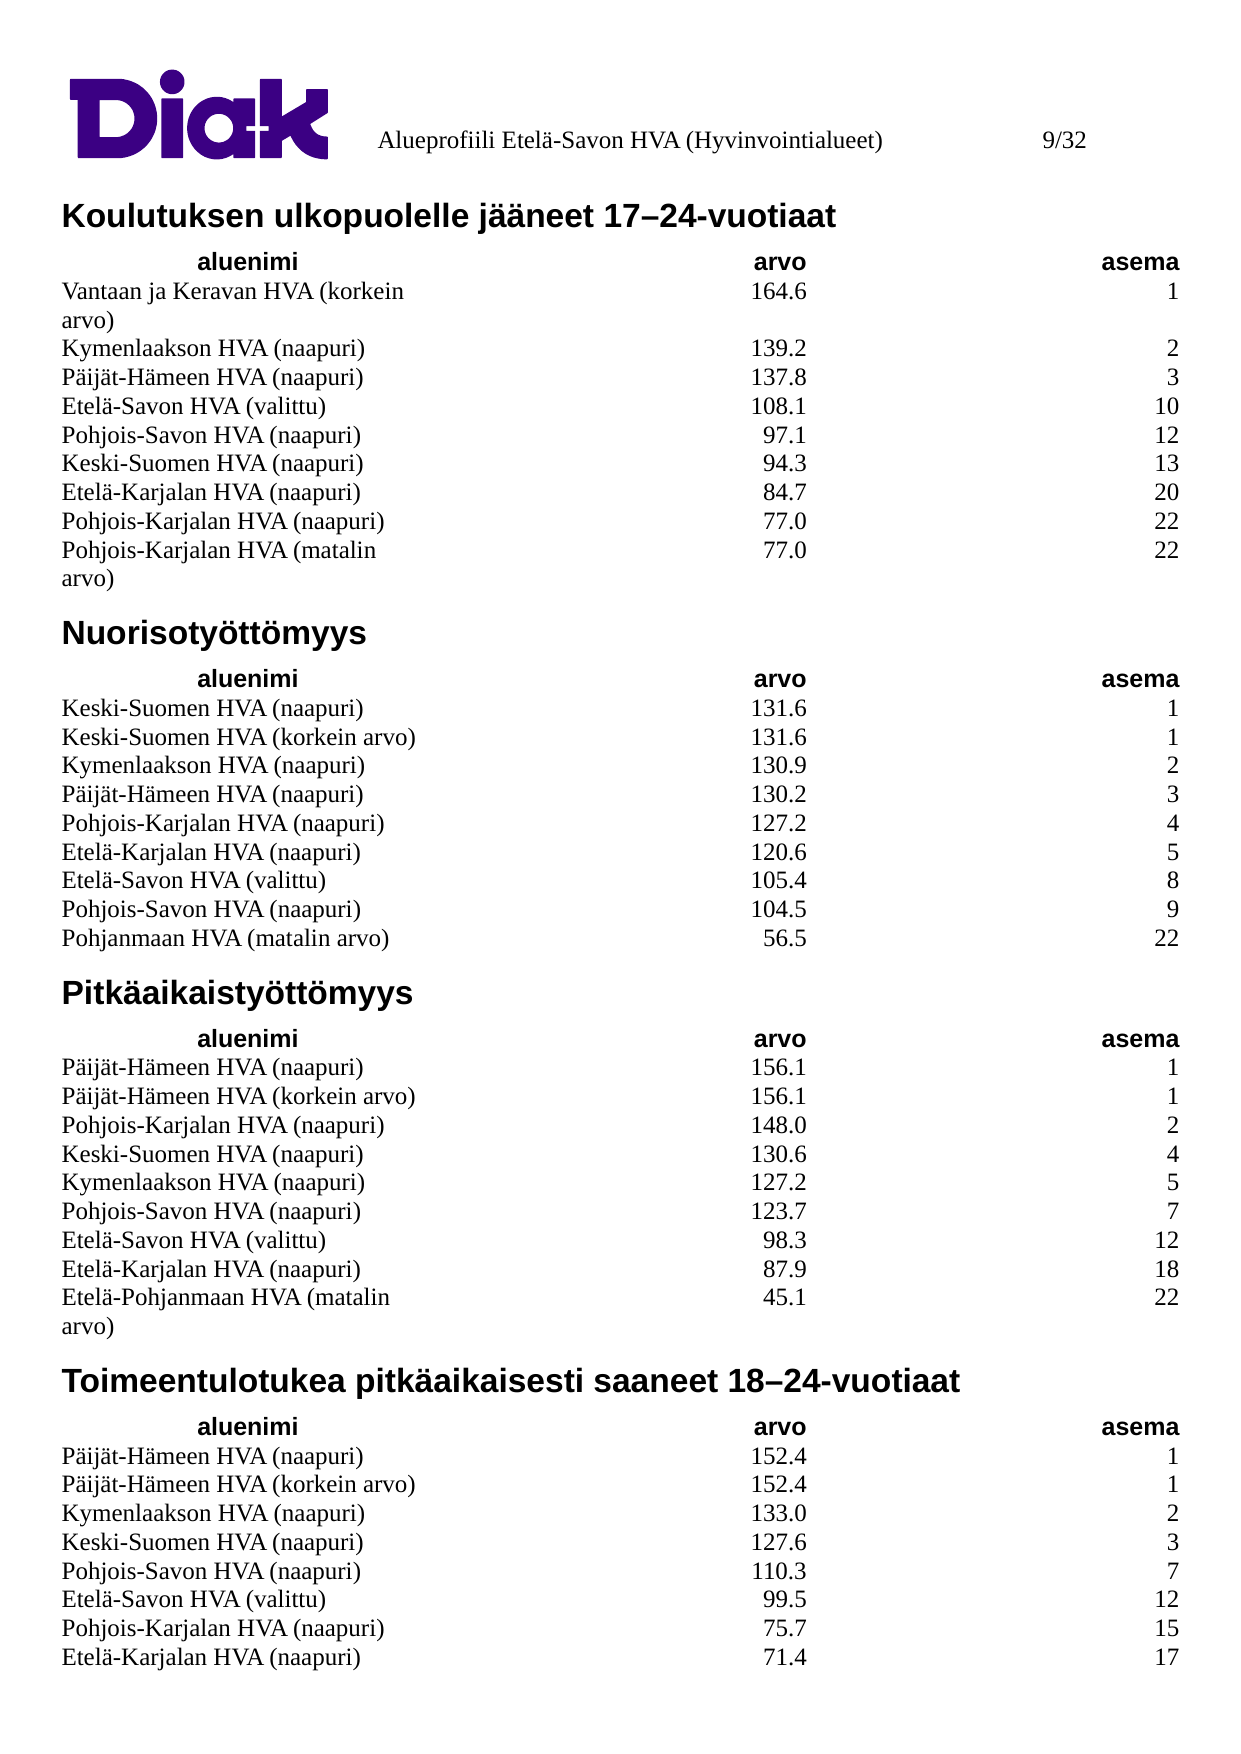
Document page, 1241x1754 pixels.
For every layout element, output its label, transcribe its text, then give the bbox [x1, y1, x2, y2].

table_cell Päijät-Hämeen HVA (korkein arvo) [61, 1081, 434, 1110]
table_cell Keski-Suomen HVA (naapuri) [61, 1139, 434, 1167]
table_cell Keski-Suomen HVA (korkein arvo) [61, 722, 434, 751]
table_cell Etelä-Karjalan HVA (naapuri) [61, 1254, 434, 1282]
table_cell 22 [806, 535, 1179, 592]
table_cell 22 [806, 1283, 1179, 1340]
subtitle Toimeentulotukea pitkäaikaisesti saaneet 18–24-vuotiaat [61, 1361, 1179, 1399]
table_cell 12 [806, 1225, 1179, 1254]
table_cell 56.5 [434, 923, 806, 952]
table_cell 120.6 [434, 837, 806, 866]
table_cell 8 [806, 866, 1179, 894]
table_header aluenimi [61, 1412, 434, 1441]
table_header arvo [434, 664, 806, 693]
table_header arvo [434, 247, 806, 276]
table_cell 20 [806, 477, 1179, 506]
table_cell 130.9 [434, 751, 806, 779]
table_cell 123.7 [434, 1196, 806, 1225]
table_cell 3 [806, 779, 1179, 808]
table_cell Pohjois-Savon HVA (naapuri) [61, 1556, 434, 1584]
table_header arvo [434, 1024, 806, 1052]
table_cell 133.0 [434, 1498, 806, 1527]
table_cell Kymenlaakson HVA (naapuri) [61, 334, 434, 362]
table_cell 1 [806, 722, 1179, 751]
table_cell 97.1 [434, 420, 806, 448]
table_cell 148.0 [434, 1110, 806, 1139]
table_cell 127.2 [434, 1168, 806, 1196]
table_cell Päijät-Hämeen HVA (naapuri) [61, 1441, 434, 1469]
table_cell 12 [806, 420, 1179, 448]
table_cell Etelä-Savon HVA (valittu) [61, 1585, 434, 1613]
table_header aluenimi [61, 664, 434, 693]
table_cell Pohjois-Savon HVA (naapuri) [61, 894, 434, 923]
table_cell 77.0 [434, 506, 806, 535]
table_cell 17 [806, 1642, 1179, 1671]
table_cell 13 [806, 449, 1179, 477]
table_cell 7 [806, 1196, 1179, 1225]
table_cell 98.3 [434, 1225, 806, 1254]
table_cell Kymenlaakson HVA (naapuri) [61, 1168, 434, 1196]
table_cell 1 [806, 1053, 1179, 1081]
table_cell Päijät-Hämeen HVA (naapuri) [61, 1053, 434, 1081]
table_cell 156.1 [434, 1053, 806, 1081]
table_cell 99.5 [434, 1585, 806, 1613]
table_cell 130.2 [434, 779, 806, 808]
subtitle Pitkäaikaistyöttömyys [61, 973, 1179, 1011]
table_cell Pohjois-Karjalan HVA (naapuri) [61, 506, 434, 535]
table_cell 156.1 [434, 1081, 806, 1110]
table_cell Vantaan ja Keravan HVA (korkein arvo) [61, 276, 434, 333]
table_cell 104.5 [434, 894, 806, 923]
table_cell 1 [806, 693, 1179, 722]
table_cell 2 [806, 751, 1179, 779]
table_cell Etelä-Karjalan HVA (naapuri) [61, 1642, 434, 1671]
table_header asema [806, 1412, 1179, 1441]
table_cell 4 [806, 808, 1179, 837]
table_cell 15 [806, 1613, 1179, 1642]
table_cell Pohjois-Savon HVA (naapuri) [61, 1196, 434, 1225]
table_cell 5 [806, 1168, 1179, 1196]
table_cell Etelä-Karjalan HVA (naapuri) [61, 477, 434, 506]
table_cell 1 [806, 1441, 1179, 1469]
table_cell Päijät-Hämeen HVA (naapuri) [61, 779, 434, 808]
table_cell Keski-Suomen HVA (naapuri) [61, 449, 434, 477]
table_cell 7 [806, 1556, 1179, 1584]
table_cell 130.6 [434, 1139, 806, 1167]
table_cell 22 [806, 506, 1179, 535]
table_cell 2 [806, 1498, 1179, 1527]
table_cell Keski-Suomen HVA (naapuri) [61, 693, 434, 722]
table_cell Etelä-Savon HVA (valittu) [61, 866, 434, 894]
table_cell Pohjois-Savon HVA (naapuri) [61, 420, 434, 448]
table_cell 131.6 [434, 722, 806, 751]
subtitle Nuorisotyöttömyys [61, 613, 1179, 652]
table_cell 4 [806, 1139, 1179, 1167]
table_cell 5 [806, 837, 1179, 866]
table_cell 10 [806, 391, 1179, 420]
table_cell 1 [806, 276, 1179, 333]
table_cell 127.6 [434, 1527, 806, 1556]
table_cell 45.1 [434, 1283, 806, 1340]
table_cell Etelä-Karjalan HVA (naapuri) [61, 837, 434, 866]
table_cell 94.3 [434, 449, 806, 477]
table_cell 3 [806, 1527, 1179, 1556]
table_cell 71.4 [434, 1642, 806, 1671]
table_cell Päijät-Hämeen HVA (korkein arvo) [61, 1470, 434, 1498]
table_header asema [806, 1024, 1179, 1052]
table_header aluenimi [61, 1024, 434, 1052]
table_cell 22 [806, 923, 1179, 952]
table_cell 152.4 [434, 1441, 806, 1469]
table_cell 84.7 [434, 477, 806, 506]
table_cell Etelä-Savon HVA (valittu) [61, 391, 434, 420]
table_cell 18 [806, 1254, 1179, 1282]
table_cell Etelä-Pohjanmaan HVA (matalin arvo) [61, 1283, 434, 1340]
table_cell 164.6 [434, 276, 806, 333]
table_cell Päijät-Hämeen HVA (naapuri) [61, 362, 434, 391]
subtitle Koulutuksen ulkopuolelle jääneet 17–24-vuotiaat [61, 196, 1179, 235]
table_cell 87.9 [434, 1254, 806, 1282]
table_header arvo [434, 1412, 806, 1441]
table_cell 127.2 [434, 808, 806, 837]
table_cell 139.2 [434, 334, 806, 362]
table_cell Pohjois-Karjalan HVA (naapuri) [61, 1110, 434, 1139]
table_cell 152.4 [434, 1470, 806, 1498]
table_cell Pohjois-Karjalan HVA (matalin arvo) [61, 535, 434, 592]
table_cell Kymenlaakson HVA (naapuri) [61, 751, 434, 779]
table_cell 3 [806, 362, 1179, 391]
table_cell Pohjanmaan HVA (matalin arvo) [61, 923, 434, 952]
table_cell 2 [806, 1110, 1179, 1139]
table_cell Kymenlaakson HVA (naapuri) [61, 1498, 434, 1527]
table_cell Keski-Suomen HVA (naapuri) [61, 1527, 434, 1556]
table_cell 137.8 [434, 362, 806, 391]
table_cell 1 [806, 1081, 1179, 1110]
table_cell 108.1 [434, 391, 806, 420]
table_cell 2 [806, 334, 1179, 362]
table_cell 105.4 [434, 866, 806, 894]
table_header asema [806, 664, 1179, 693]
table_cell 77.0 [434, 535, 806, 592]
table_cell 9 [806, 894, 1179, 923]
table_cell 12 [806, 1585, 1179, 1613]
table_cell Pohjois-Karjalan HVA (naapuri) [61, 808, 434, 837]
table_header asema [806, 247, 1179, 276]
table_cell Pohjois-Karjalan HVA (naapuri) [61, 1613, 434, 1642]
table_header aluenimi [61, 247, 434, 276]
table_cell 131.6 [434, 693, 806, 722]
table_cell Etelä-Savon HVA (valittu) [61, 1225, 434, 1254]
table_cell 1 [806, 1470, 1179, 1498]
table_cell 75.7 [434, 1613, 806, 1642]
table_cell 110.3 [434, 1556, 806, 1584]
